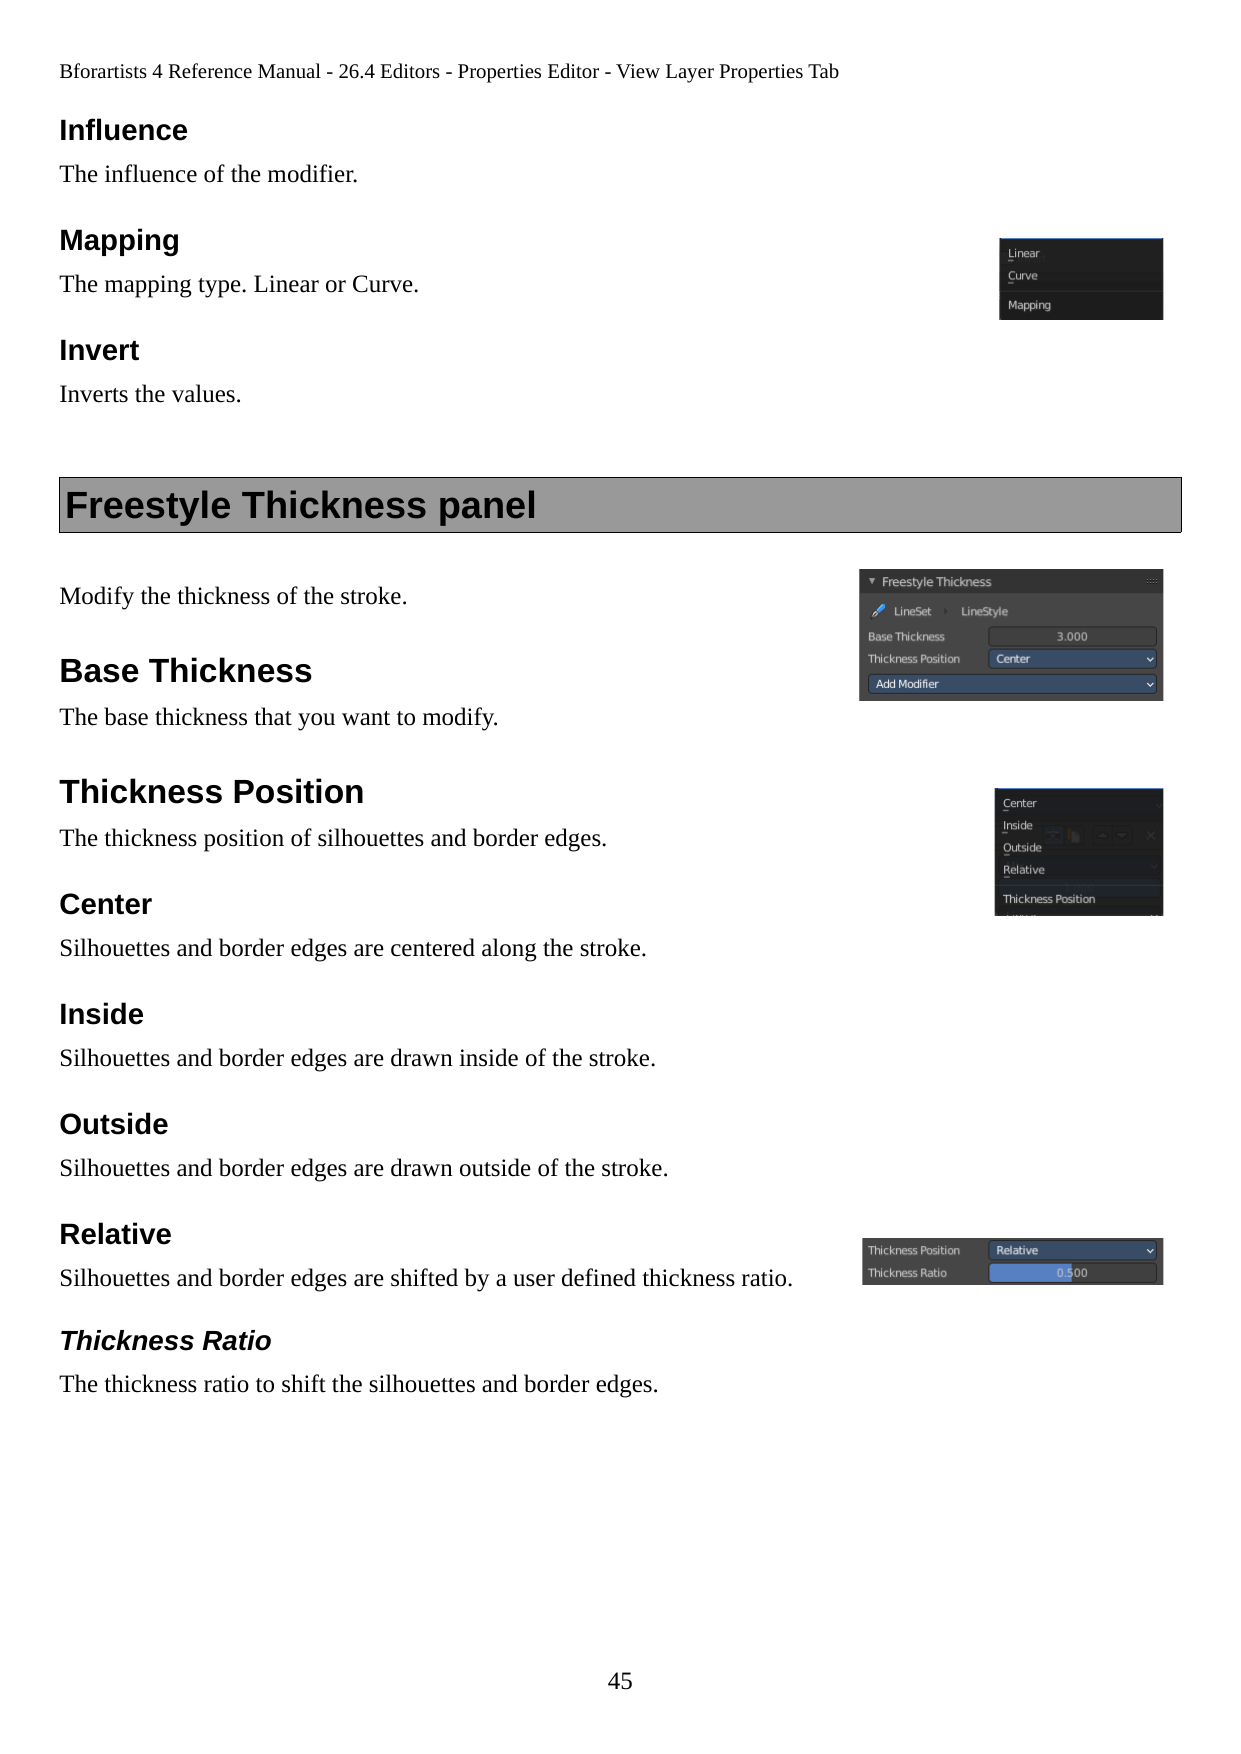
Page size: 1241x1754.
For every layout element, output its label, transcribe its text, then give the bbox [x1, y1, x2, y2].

picture [999, 238, 1164, 320]
table_header Freestyle Thickness panel [60, 478, 1181, 532]
picture [862, 1238, 1164, 1285]
subtitle [1164, 651, 1181, 690]
text The mapping type. Linear or Curve. [59, 269, 999, 297]
subtitle Influence [59, 113, 1181, 146]
subtitle Outside [59, 1107, 1181, 1140]
text Silhouettes and border edges are shifted by a user defined thickness ratio. [59, 1263, 1181, 1292]
picture [859, 569, 1164, 701]
text The base thickness that you want to modify. [59, 702, 1181, 731]
text Silhouettes and border edges are drawn inside of the stroke. [59, 1043, 1181, 1072]
text Modify the thickness of the stroke. [59, 581, 859, 610]
text Silhouettes and border edges are centered along the stroke. [59, 933, 1181, 962]
subtitle Thickness Position [59, 772, 1181, 811]
subtitle Base Thickness [59, 651, 859, 690]
picture [994, 788, 1164, 916]
text Silhouettes and border edges are drawn outside of the stroke. [59, 1153, 1181, 1182]
text The thickness ratio to shift the silhouettes and border edges. [59, 1369, 1181, 1397]
subtitle Mapping [59, 222, 1181, 256]
subtitle Relative [59, 1217, 1181, 1250]
text The thickness position of silhouettes and border edges. [59, 823, 994, 852]
subtitle Center [59, 887, 1181, 921]
text Inverts the values. [59, 379, 1181, 407]
subtitle Thickness Ratio [59, 1324, 1181, 1356]
subtitle Invert [59, 332, 1181, 366]
subtitle Inside [59, 997, 1181, 1031]
text The influence of the modifier. [59, 159, 1181, 188]
